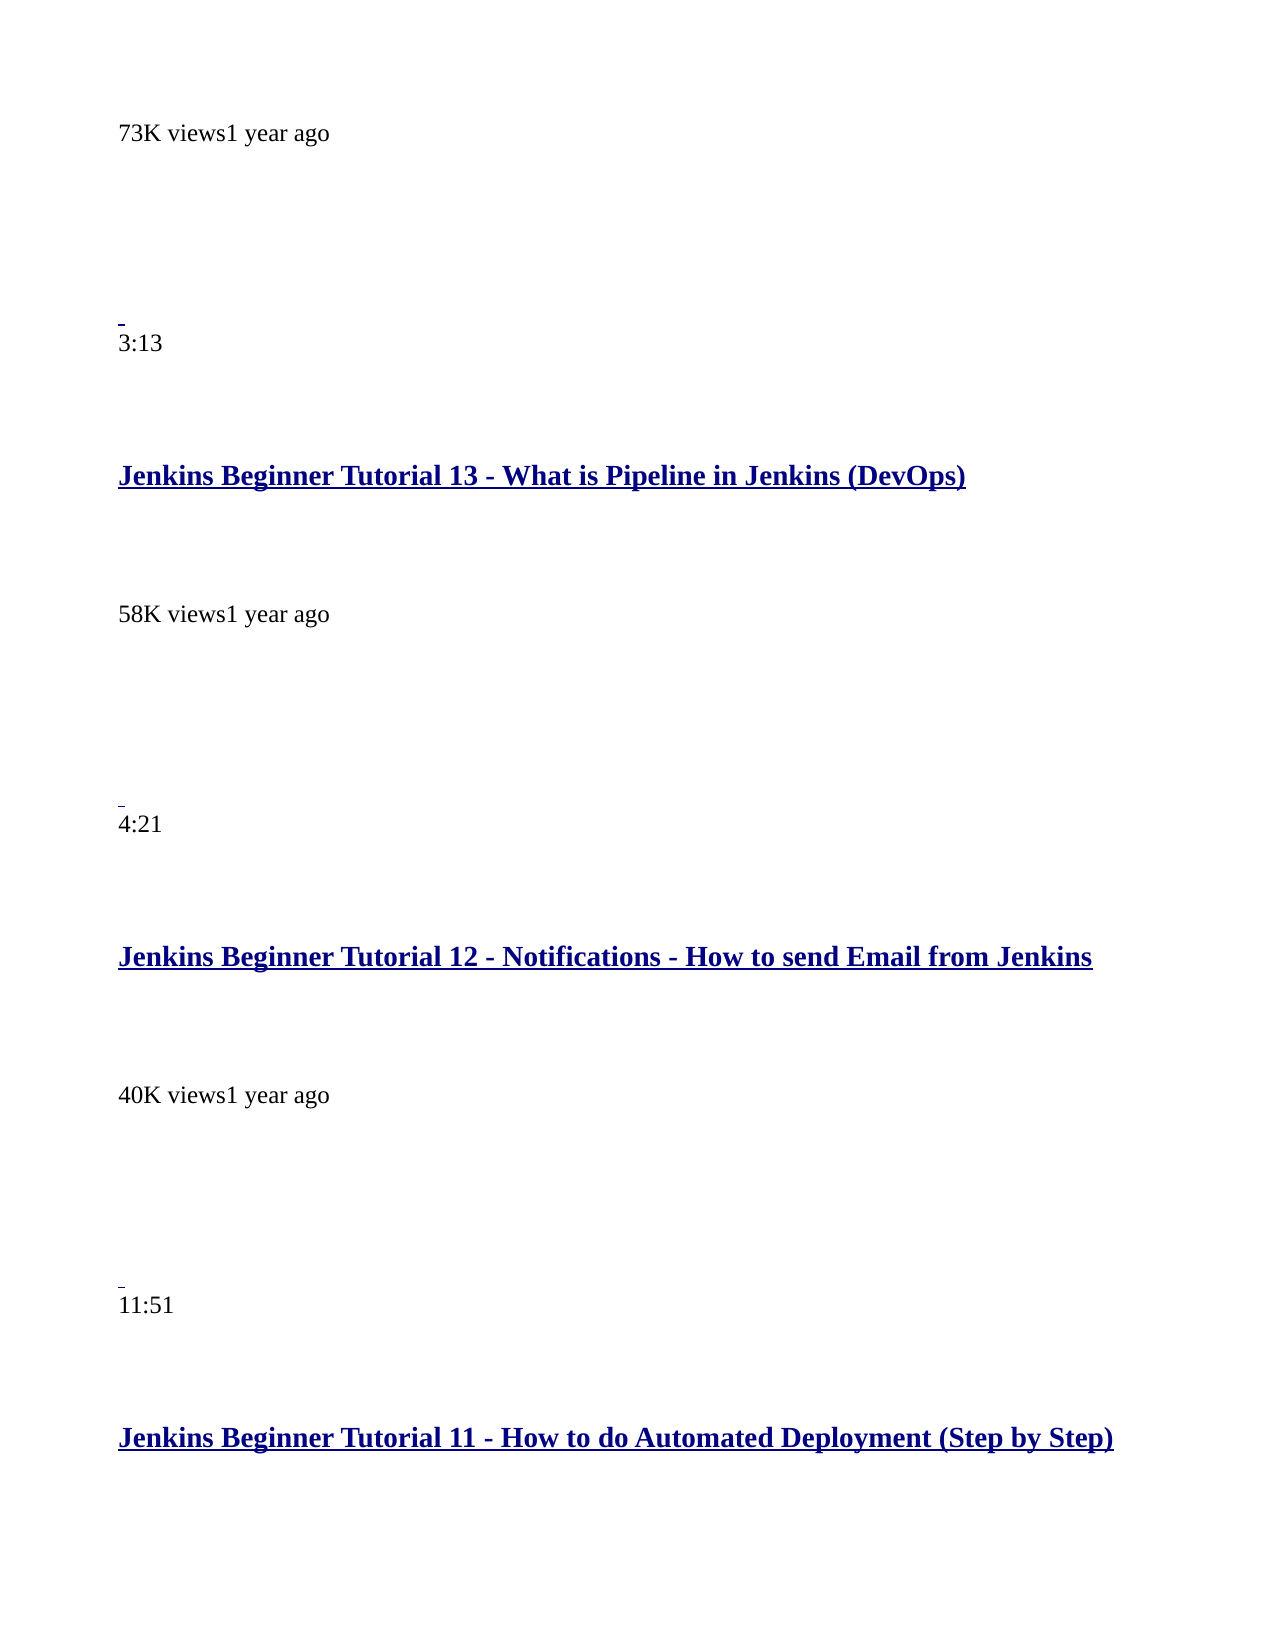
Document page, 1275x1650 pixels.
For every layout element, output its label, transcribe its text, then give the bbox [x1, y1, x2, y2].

text 3:13 [118, 328, 1157, 357]
text 40K views1 year ago [118, 1080, 1157, 1109]
text 58K views1 year ago [118, 599, 1157, 628]
text 11:51 [118, 1290, 1157, 1319]
subtitle Jenkins Beginner Tutorial 12 - Notifications - How to send Email from Jenkins [118, 939, 1157, 972]
text 73K views1 year ago [118, 118, 1157, 147]
subtitle Jenkins Beginner Tutorial 11 - How to do Automated Deployment (Step by Step) [118, 1420, 1157, 1453]
subtitle Jenkins Beginner Tutorial 13 - What is Pipeline in Jenkins (DevOps) [118, 458, 1157, 491]
text 4:21 [118, 809, 1157, 838]
